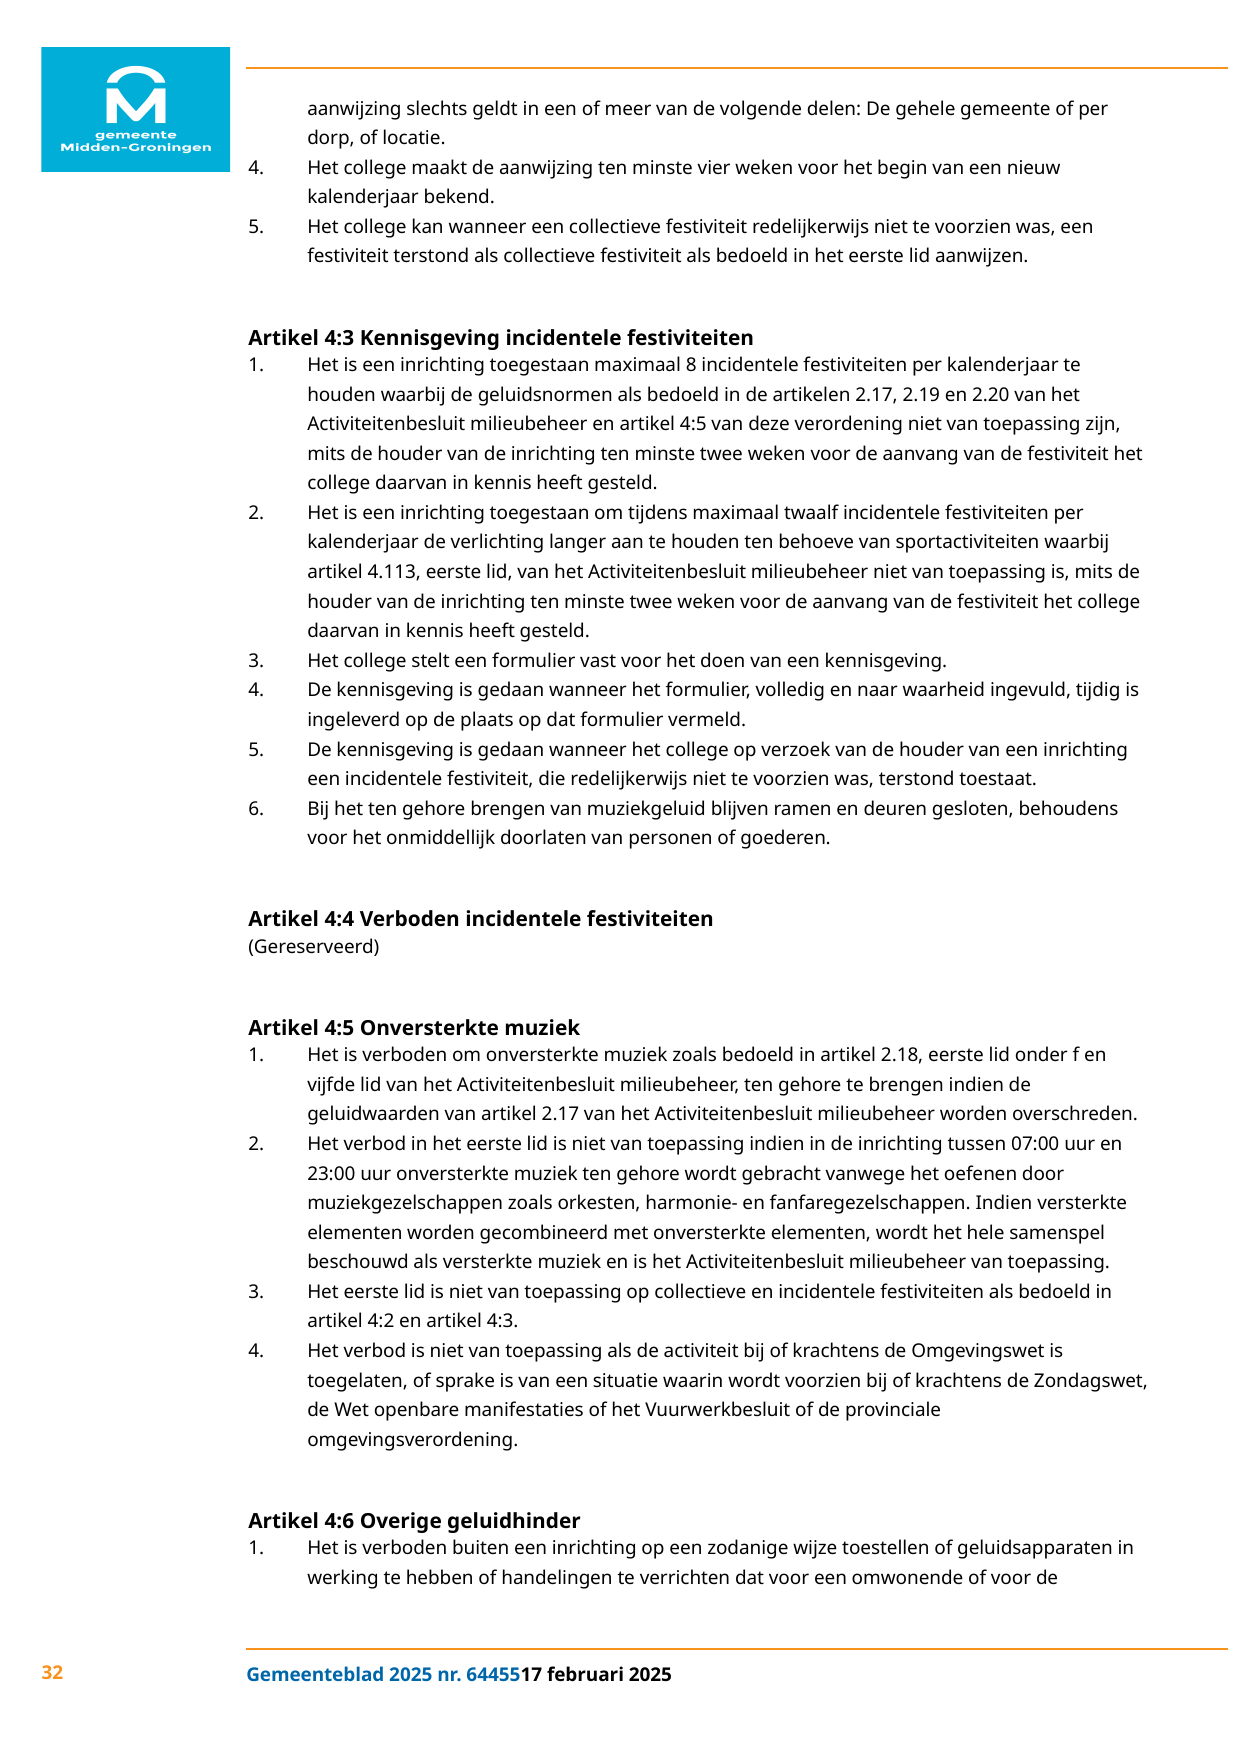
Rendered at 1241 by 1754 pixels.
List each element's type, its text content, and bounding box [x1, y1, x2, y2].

list Het is verboden buiten een inrichting op een zodanige wijze toestellen of geluidsapparaten in werking te hebben of handelingen te verrichten dat voor een omwonende of voor de [248, 1534, 1152, 1590]
list De kennisgeving is gedaan wanneer het formulier, volledig en naar waarheid ingevuld, tijdig is ingeleverd op de plaats op dat formulier vermeld. [248, 677, 1152, 732]
list Het eerste lid is niet van toepassing op collectieve en incidentele festiviteiten als bedoeld in artikel 4:2 en artikel 4:3. [248, 1278, 1152, 1333]
list aanwijzing slechts geldt in een of meer van de volgende delen: De gehele gemeente of per dorp, of locatie. [248, 95, 1152, 150]
list Het is een inrichting toegestaan maximaal 8 incidentele festiviteiten per kalenderjaar te houden waarbij de geluidsnormen als bedoeld in de artikelen 2.17, 2.19 en 2.20 van het Activiteitenbesluit milieubeheer en artikel 4:5 van deze verordening niet van toepassing zijn, mits de houder van de inrichting ten minste twee weken voor de aanvang van de festiviteit het college daarvan in kennis heeft gesteld. [248, 351, 1152, 495]
text Artikel 4:3 Kennisgeving incidentele festiviteiten [248, 323, 1152, 351]
text Artikel 4:5 Onversterkte muziek [248, 1013, 1152, 1041]
list De kennisgeving is gedaan wanneer het college op verzoek van de houder van een inrichting een incidentele festiviteit, die redelijkerwijs niet te voorzien was, terstond toestaat. [248, 736, 1152, 791]
list Het college kan wanneer een collectieve festiviteit redelijkerwijs niet te voorzien was, een festiviteit terstond als collectieve festiviteit als bedoeld in het eerste lid aanwijzen. [248, 213, 1152, 268]
list Het is een inrichting toegestaan om tijdens maximaal twaalf incidentele festiviteiten per kalenderjaar de verlichting langer aan te houden ten behoeve van sportactiviteiten waarbij artikel 4.113, eerste lid, van het Activiteitenbesluit milieubeheer niet van toepassing is, mits de houder van de inrichting ten minste twee weken voor de aanvang van de festiviteit het college daarvan in kennis heeft gesteld. [248, 499, 1152, 643]
text Artikel 4:6 Overige geluidhinder [248, 1506, 1152, 1534]
list Het verbod in het eerste lid is niet van toepassing indien in de inrichting tussen 07:00 uur en 23:00 uur onversterkte muziek ten gehore wordt gebracht vanwege het oefenen door muziekgezelschappen zoals orkesten, harmonie- en fanfaregezelschappen. Indien versterkte elementen worden gecombineerd met onversterkte elementen, wordt het hele samenspel beschouwd als versterkte muziek en is het Activiteitenbesluit milieubeheer van toepassing. [248, 1130, 1152, 1274]
picture [184, 146, 190, 153]
text Artikel 4:4 Verboden incidentele festiviteiten [248, 904, 1152, 933]
picture [107, 89, 165, 122]
text (Gereserveerd) [248, 933, 1152, 959]
list Het verbod is niet van toepassing als de activiteit bij of krachtens de Omgevingswet is toegelaten, of sprake is van een situatie waarin wordt voorzien bij of krachtens de Zondagswet, de Wet openbare manifestaties of het Vuurwerkbesluit of de provinciale omgevingsverordening. [248, 1337, 1152, 1452]
picture [108, 66, 164, 82]
list Het is verboden om onversterkte muziek zoals bedoeld in artikel 2.18, eerste lid onder f en vijfde lid van het Activiteitenbesluit milieubeheer, ten gehore te brengen indien de geluidwaarden van artikel 2.17 van het Activiteitenbesluit milieubeheer worden overschreden. [248, 1041, 1152, 1126]
list Bij het ten gehore brengen van muziekgeluid blijven ramen en deuren gesloten, behoudens voor het onmiddellijk doorlaten van personen of goederen. [248, 795, 1152, 850]
list Het college maakt de aanwijzing ten minste vier weken voor het begin van een nieuw kalenderjaar bekend. [248, 154, 1152, 209]
list Het college stelt een formulier vast voor het doen van een kennisgeving. [248, 647, 1152, 673]
